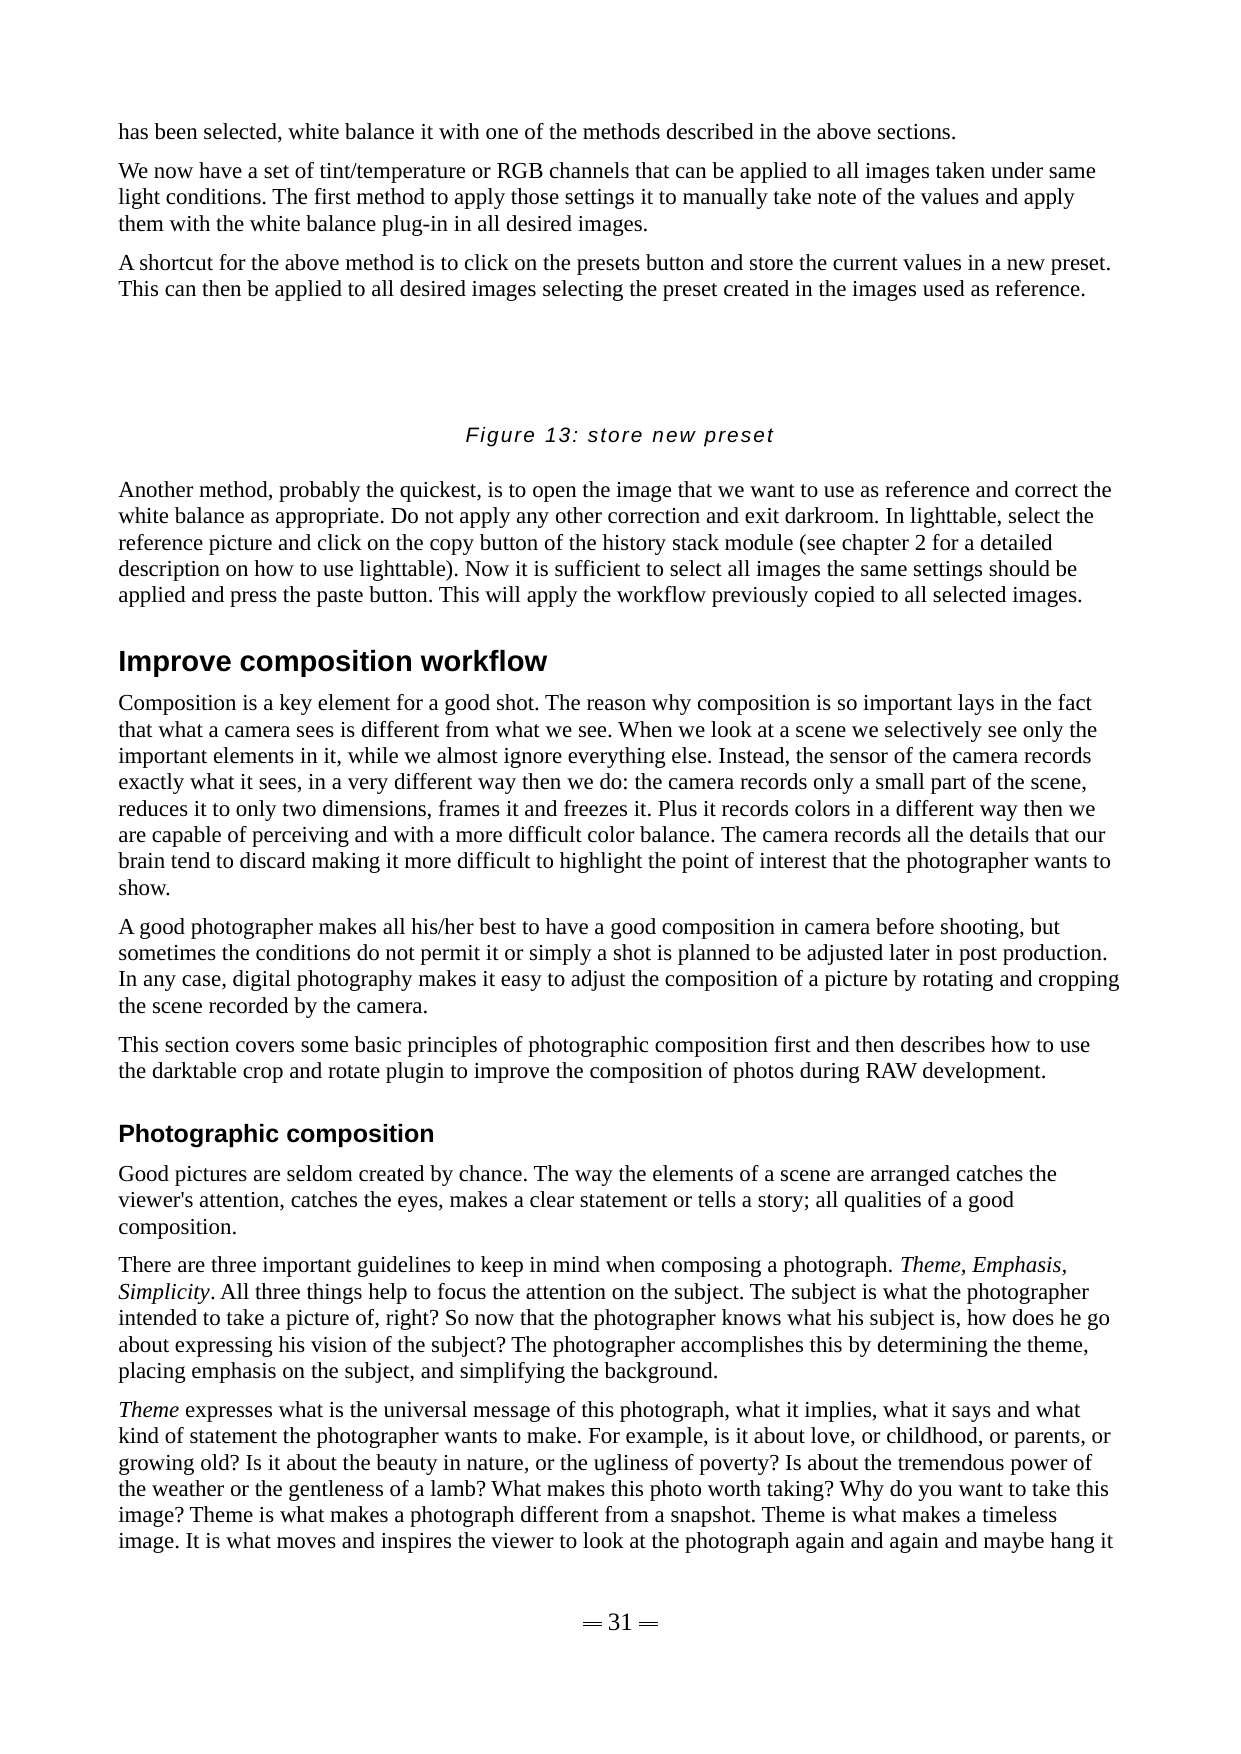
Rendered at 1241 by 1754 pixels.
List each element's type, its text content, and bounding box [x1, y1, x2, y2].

text Composition is a key element for a good shot. The reason why composition is so important lays in the fact that what a camera sees is different from what we see. When we look at a scene we selectively see only the important elements in it, while we almost ignore everything else. Instead, the sensor of the camera records exactly what it sees, in a very different way then we do: the camera records only a small part of the scene, reduces it to only two dimensions, frames it and freezes it. Plus it records colors in a different way then we are capable of perceiving and with a more difficult color balance. The camera records all the details that our brain tend to discard making it more difficult to highlight the point of interest that the photographer wants to show. [118, 689, 1122, 900]
subtitle Improve composition workflow [118, 644, 1122, 678]
subtitle Photographic composition [118, 1119, 1122, 1148]
text Figure 13: store new preset [397, 326, 843, 447]
text has been selected, white balance it with one of the methods described in the above sections. [118, 118, 1122, 144]
text This section covers some basic principles of photographic composition first and then describes how to use the darktable crop and rotate plugin to improve the composition of photos during RAW development. [118, 1031, 1122, 1083]
text Good pictures are seldom created by chance. The way the elements of a scene are arranged catches the viewer's attention, catches the eyes, makes a clear statement or tells a story; all qualities of a good composition. [118, 1160, 1122, 1239]
text Theme expresses what is the universal message of this photograph, what it implies, what it says and what kind of statement the photographer wants to make. For example, is it about love, or childhood, or parents, or growing old? Is it about the beauty in nature, or the ugliness of poverty? Is about the tremendous power of the weather or the gentleness of a lamb? What makes this photo worth taking? Why do you want to take this image? Theme is what makes a photograph different from a snapshot. Theme is what makes a timeless image. It is what moves and inspires the viewer to look at the photograph again and again and maybe hang it [118, 1396, 1122, 1554]
text We now have a set of tint/temperature or RGB channels that can be applied to all images taken under same light conditions. The first method to apply those settings it to manually take note of the values and apply them with the white balance plug-in in all desired images. [118, 157, 1122, 236]
text A good photographer makes all his/her best to have a good composition in camera before shooting, but sometimes the conditions do not permit it or simply a shot is planned to be adjusted later in post production. In any case, digital photography makes it easy to adjust the composition of a picture by rotating and cropping the scene recorded by the camera. [118, 913, 1122, 1018]
text There are three important guidelines to keep in mind when composing a photograph. Theme, Emphasis, Simplicity. All three things help to focus the attention on the subject. The subject is what the photographer intended to take a picture of, right? So now that the photographer knows what his subject is, how does he go about expressing his vision of the subject? The photographer accomplishes this by determining the theme, placing emphasis on the subject, and simplifying the background. [118, 1252, 1122, 1383]
text A shortcut for the above method is to click on the presets button and store the current values in a new preset. This can then be applied to all desired images selecting the preset created in the images used as reference. [118, 248, 1122, 301]
text Another method, probably the quickest, is to open the image that we want to use as reference and correct the white balance as appropriate. Do not apply any other correction and exit darkroom. In lighttable, select the reference picture and click on the copy button of the history stack module (see chapter 2 for a detailed description on how to use lighttable). Now it is sufficient to select all images the same settings should be applied and press the paste button. This will apply the workflow previously copied to all selected images. [118, 314, 1122, 608]
